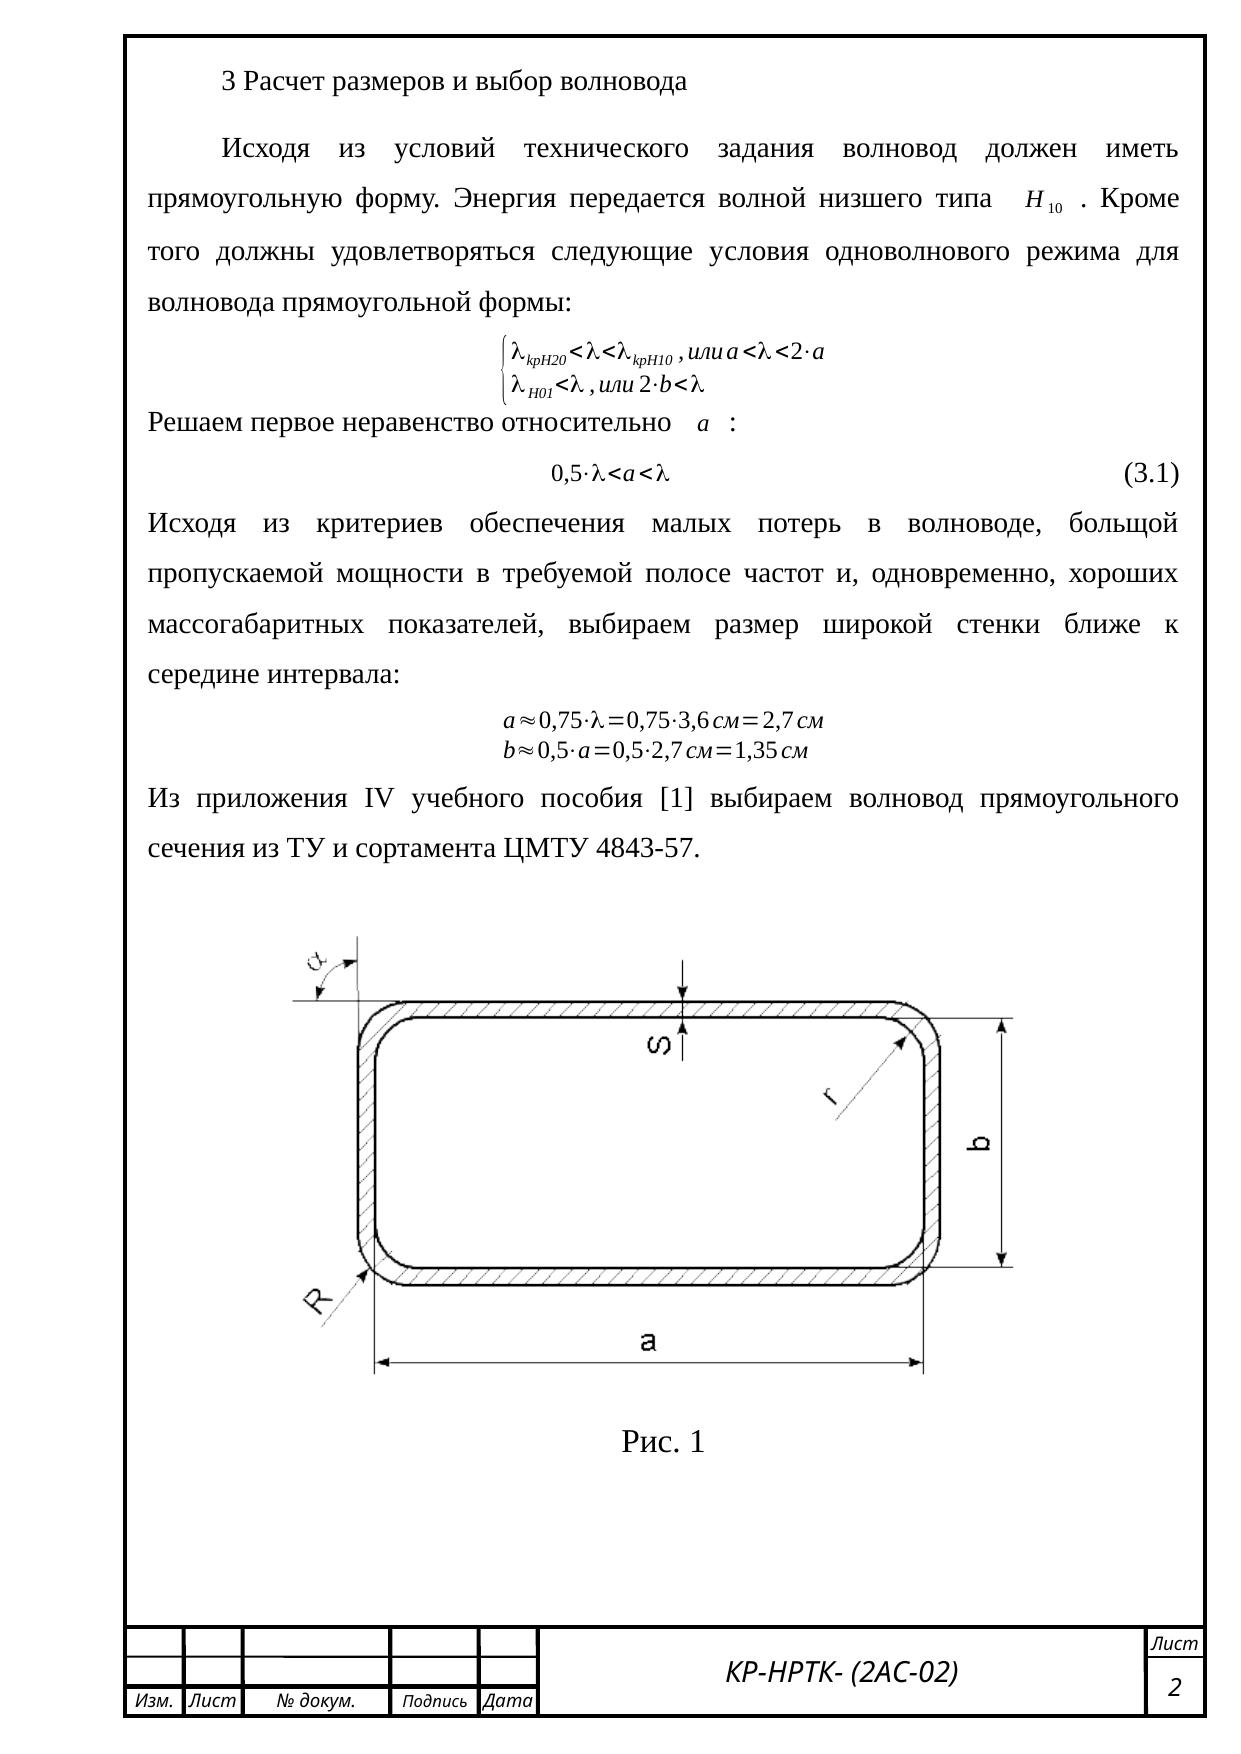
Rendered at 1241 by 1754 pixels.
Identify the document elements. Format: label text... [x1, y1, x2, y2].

text Из приложения IV учебного пособия [1] выбираем волновод прямоугольного сечения из ТУ и сортамента ЦМТУ 4843-57. [147, 780, 1179, 864]
text 3 Расчет размеров и выбор волновода [147, 63, 1181, 97]
text Решаем первое неравенство относительно : [147, 404, 1179, 438]
text (3.1) [147, 455, 1179, 488]
text Исходя из условий технического задания волновод должен иметь прямоугольную форму. Энергия передается волной низшего типа . Кроме того должны удовлетворяться следующие условия одноволнового режима для волновода прямоугольной формы: [147, 130, 1179, 317]
picture [280, 930, 1048, 1403]
text Рис. 1 [147, 1403, 1179, 1460]
text Исходя из критериев обеспечения малых потерь в волноводе, больщой пропускаемой мощности в требуемой полосе частот и, одновременно, хороших массогабаритных показателей, выбираем размер широкой стенки ближе к середине интервала: [147, 505, 1179, 690]
